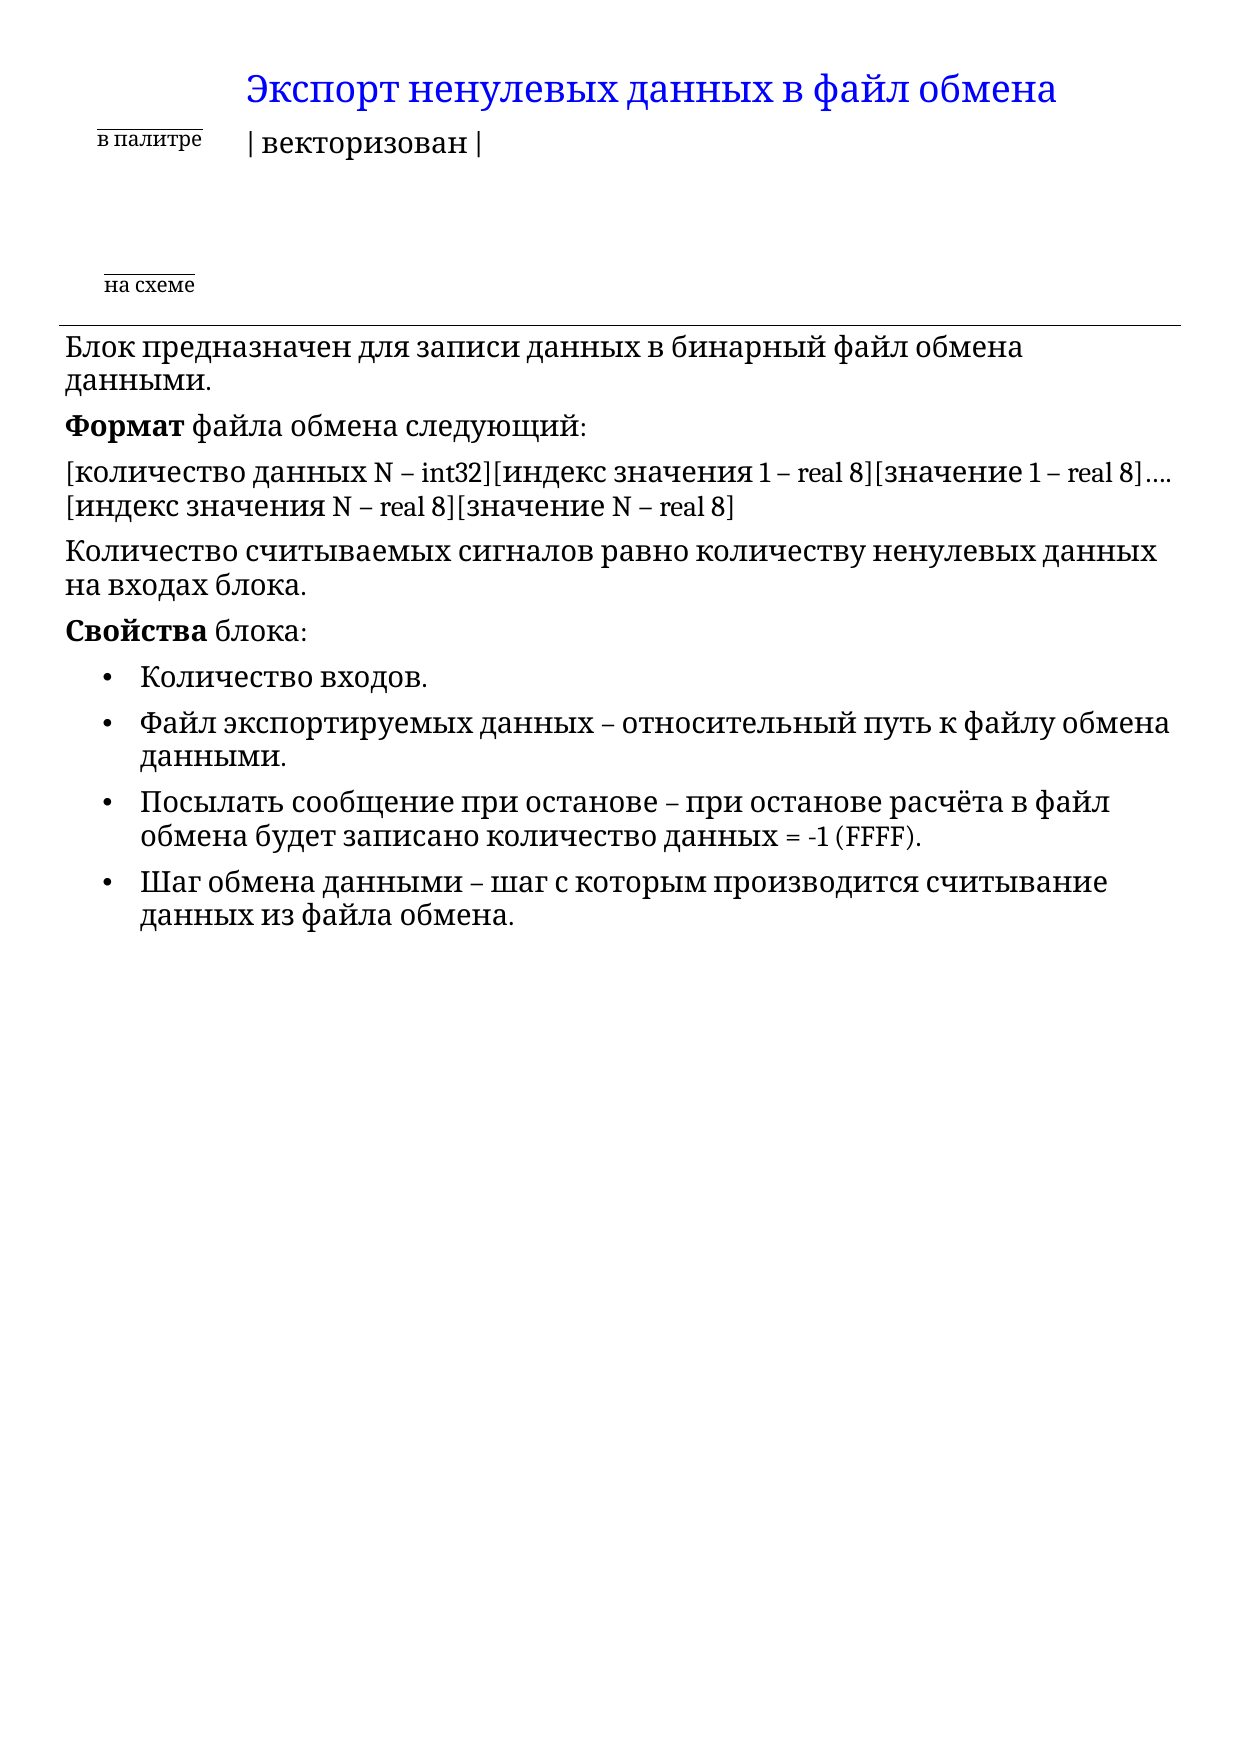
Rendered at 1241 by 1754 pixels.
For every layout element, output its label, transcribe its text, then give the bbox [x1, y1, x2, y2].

table_header [59, 59, 240, 122]
table_cell | векторизован | [240, 122, 1181, 179]
table_cell [240, 179, 1181, 267]
table_cell [59, 179, 240, 267]
table_cell в палитре [59, 122, 240, 179]
table_cell Блок предназначен для записи данных в бинарный файл обмена данными. Формат файла обмена следующий: [количество данных N – int32][индекс значения 1 – real 8][значение 1 – real 8]….[индекс значения N – real 8][значение N – real 8] Количество считываемых сигналов равно количеству ненулевых данных на входах блока. Свойства блока: Количество входов. Файл экспортируемых данных – относительный путь к файлу обмена данными. Посылать сообщение при останове – при останове расчёта в файл обмена будет записано количество данных = -1 (FFFF). Шаг обмена данными – шаг с которым производится считывание данных из файла обмена. [59, 326, 1181, 951]
table_header Экспорт ненулевых данных в файл обмена [240, 59, 1181, 122]
table_cell на схеме [59, 268, 240, 325]
table_cell [240, 268, 1181, 325]
